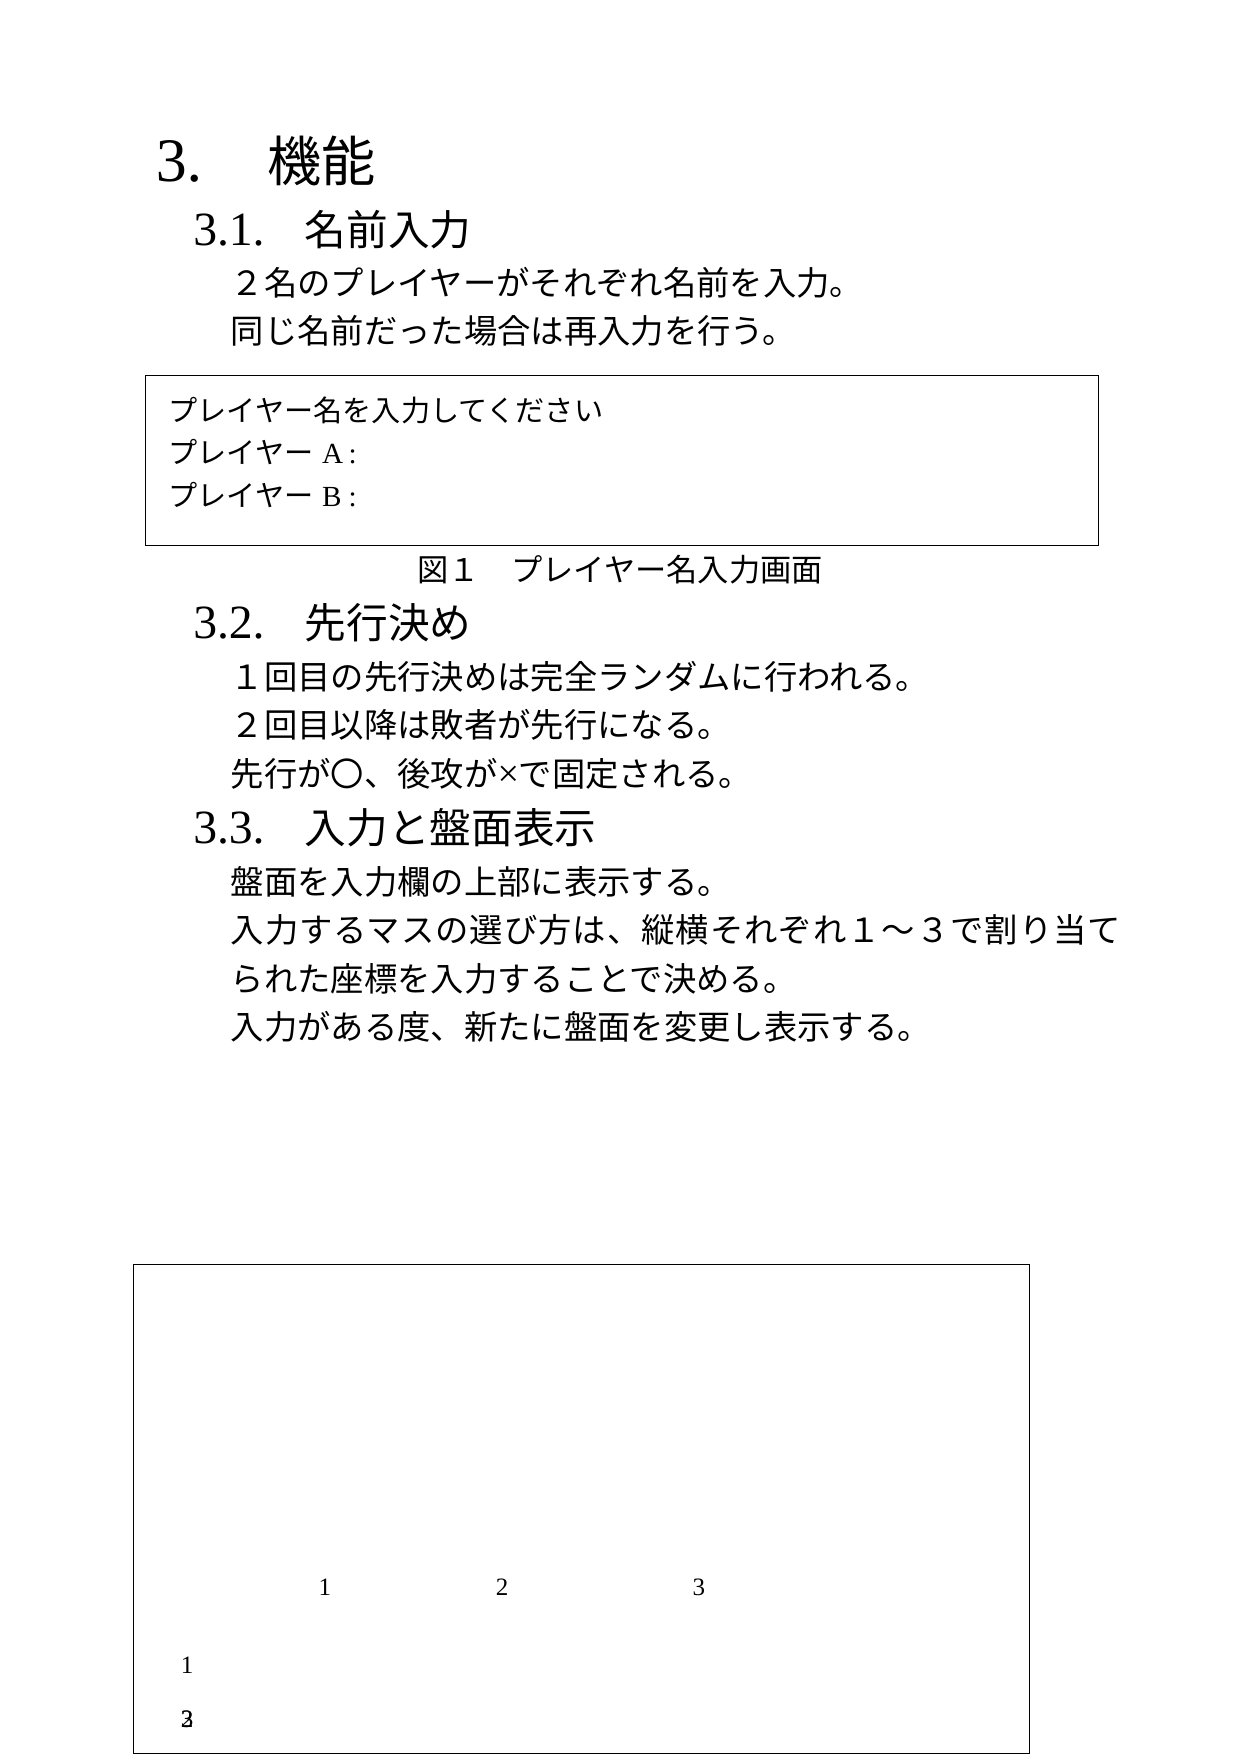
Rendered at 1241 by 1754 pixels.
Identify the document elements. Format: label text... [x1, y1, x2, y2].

list １回目の先行決めは完全ランダムに行われる。 [193, 651, 1122, 699]
list ２回目以降は敗者が先行になる。 [193, 699, 1122, 747]
list 先行が〇、後攻が×で固定される。 [193, 747, 1122, 796]
list 盤面を入力欄の上部に表示する。 [193, 856, 1122, 904]
list 入力するマスの選び方は、縦横それぞれ１～３で割り当てられた座標を入力することで決める。 [193, 904, 1122, 1001]
list ２名のプレイヤーがそれぞれ名前を入力。 [193, 257, 1122, 305]
list 入力と盤面表示 [193, 796, 1122, 856]
list 機能 [156, 118, 1122, 197]
list 先行決め [193, 591, 1122, 651]
list 同じ名前だった場合は再入力を行う。 [193, 305, 1122, 353]
list 名前入力 [193, 197, 1122, 257]
list 入力がある度、新たに盤面を変更し表示する。 [193, 1001, 1122, 1049]
text 図１ プレイヤー名入力画面 [118, 353, 1122, 591]
